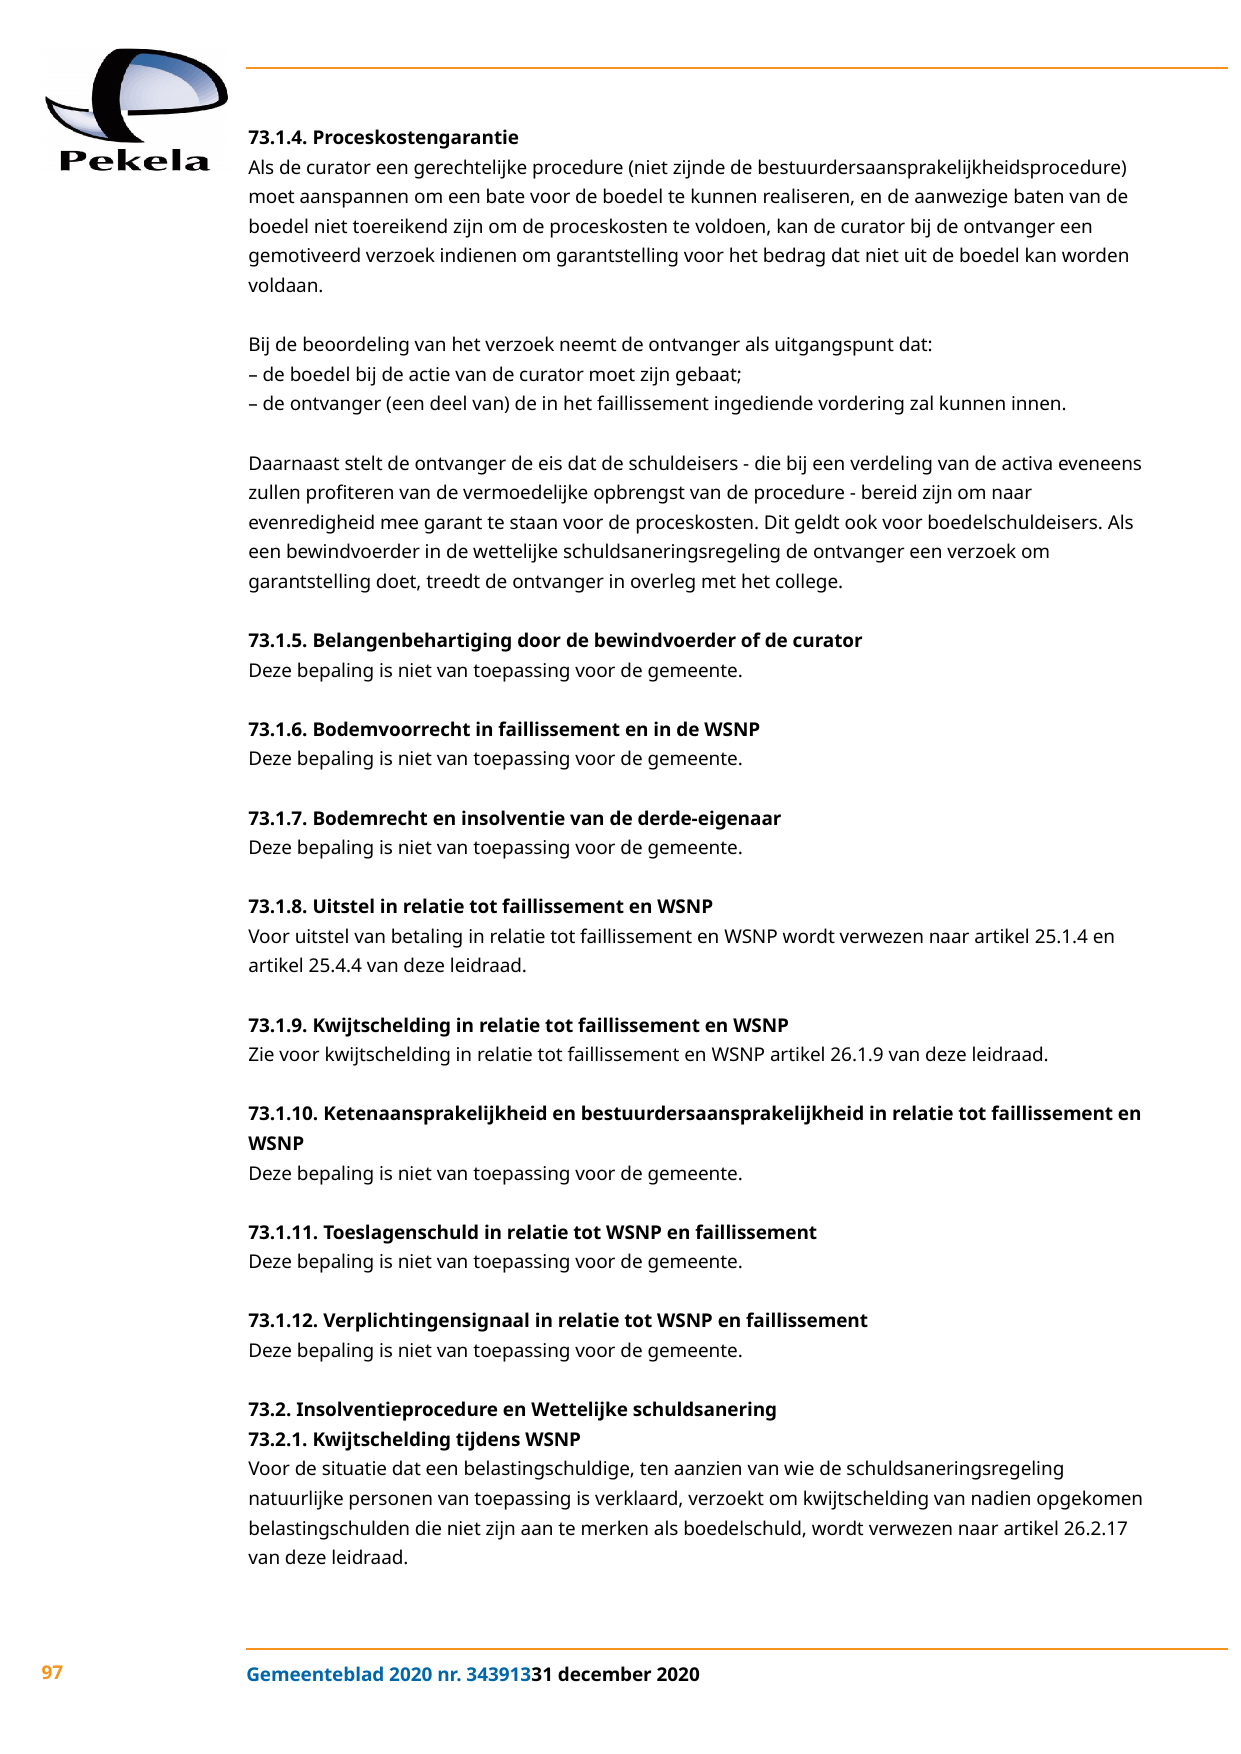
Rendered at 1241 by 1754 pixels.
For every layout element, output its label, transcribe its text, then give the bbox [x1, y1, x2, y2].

text Deze bepaling is niet van toepassing voor de gemeente. [248, 1337, 1152, 1363]
text Voor uitstel van betaling in relatie tot faillissement en WSNP wordt verwezen naar artikel 25.1.4 en artikel 25.4.4 van deze leidraad. [248, 923, 1152, 978]
text Zie voor kwijtschelding in relatie tot faillissement en WSNP artikel 26.1.9 van deze leidraad. [248, 1041, 1152, 1067]
picture [41, 47, 231, 172]
text Deze bepaling is niet van toepassing voor de gemeente. [248, 834, 1152, 860]
text Bij de beoordeling van het verzoek neemt de ontvanger als uitgangspunt dat: [248, 331, 1152, 357]
text 73.1.11. Toeslagenschuld in relatie tot WSNP en faillissement [248, 1219, 1152, 1245]
text 73.1.9. Kwijtschelding in relatie tot faillissement en WSNP [248, 1012, 1152, 1038]
text Als de curator een gerechtelijke procedure (niet zijnde de bestuurdersaansprakelijkheidsprocedure) moet aanspannen om een bate voor de boedel te kunnen realiseren, en de aanwezige baten van de boedel niet toereikend zijn om de proceskosten te voldoen, kan de curator bij de ontvanger een gemotiveerd verzoek indienen om garantstelling voor het bedrag dat niet uit de boedel kan worden voldaan. [248, 154, 1152, 298]
text – de boedel bij de actie van de curator moet zijn gebaat; [248, 361, 1152, 387]
text 73.2. Insolventieprocedure en Wettelijke schuldsanering [248, 1396, 1152, 1422]
text 73.1.8. Uitstel in relatie tot faillissement en WSNP [248, 893, 1152, 919]
text Deze bepaling is niet van toepassing voor de gemeente. [248, 657, 1152, 683]
text 73.1.4. Proceskostengarantie [248, 124, 1152, 150]
text Deze bepaling is niet van toepassing voor de gemeente. [248, 1248, 1152, 1274]
text – de ontvanger (een deel van) de in het faillissement ingediende vordering zal kunnen innen. [248, 391, 1152, 416]
text Deze bepaling is niet van toepassing voor de gemeente. [248, 1160, 1152, 1186]
text 73.1.6. Bodemvoorrecht in faillissement en in de WSNP [248, 716, 1152, 742]
text Voor de situatie dat een belastingschuldige, ten aanzien van wie de schuldsaneringsregeling natuurlijke personen van toepassing is verklaard, verzoekt om kwijtschelding van nadien opgekomen belastingschulden die niet zijn aan te merken als boedelschuld, wordt verwezen naar artikel 26.2.17 van deze leidraad. [248, 1456, 1152, 1570]
text 73.2.1. Kwijtschelding tijdens WSNP [248, 1426, 1152, 1452]
text 73.1.12. Verplichtingensignaal in relatie tot WSNP en faillissement [248, 1308, 1152, 1333]
text 73.1.10. Ketenaansprakelijkheid en bestuurdersaansprakelijkheid in relatie tot faillissement en WSNP [248, 1101, 1152, 1156]
text 73.1.5. Belangenbehartiging door de bewindvoerder of de curator [248, 627, 1152, 653]
text Daarnaast stelt de ontvanger de eis dat de schuldeisers - die bij een verdeling van de activa eveneens zullen profiteren van de vermoedelijke opbrengst van de procedure - bereid zijn om naar evenredigheid mee garant te staan voor de proceskosten. Dit geldt ook voor boedelschuldeisers. Als een bewindvoerder in de wettelijke schuldsaneringsregeling de ontvanger een verzoek om garantstelling doet, treedt de ontvanger in overleg met het college. [248, 450, 1152, 594]
text Deze bepaling is niet van toepassing voor de gemeente. [248, 746, 1152, 771]
text 73.1.7. Bodemrecht en insolventie van de derde-eigenaar [248, 805, 1152, 831]
